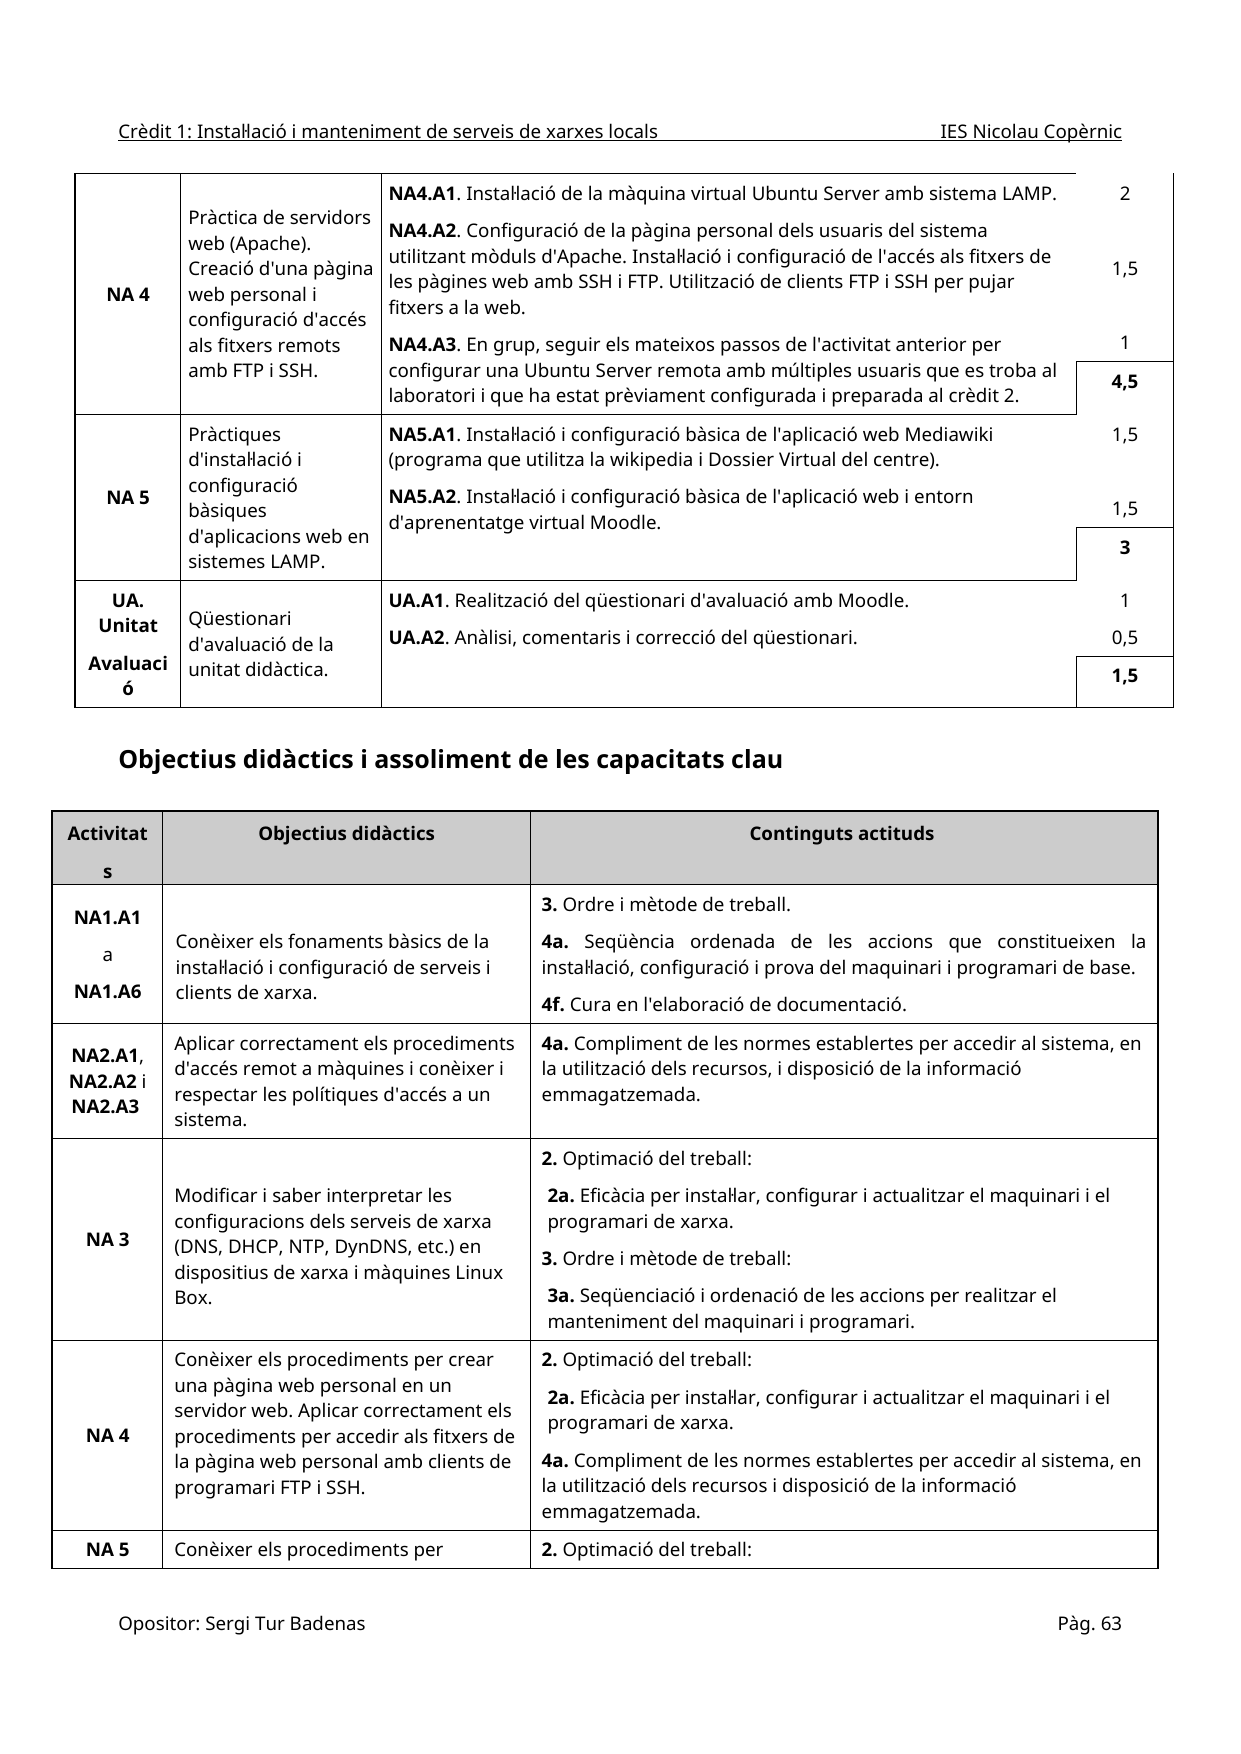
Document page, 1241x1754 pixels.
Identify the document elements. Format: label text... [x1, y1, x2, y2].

table_cell Pràctica de servidors web (Apache). Creació d'una pàgina web personal i configuració d'accés als fitxers remots amb FTP i SSH. [181, 174, 381, 414]
table_cell Conèixer els procediments per [163, 1531, 530, 1568]
table_cell 4,5 [1077, 362, 1173, 414]
table_cell NA 5 [76, 415, 180, 580]
table_cell NA 5 [53, 1531, 162, 1568]
text Objectius didàctics i assoliment de les capacitats clau [118, 742, 1122, 776]
table_cell 2. Optimació del treball: [531, 1531, 1157, 1568]
table_header 2 1,5 1 [1076, 173, 1173, 361]
table_cell 3 [1077, 528, 1173, 580]
table_header 1 0,5 [1076, 580, 1173, 656]
table_cell NA2.A1, NA2.A2 i NA2.A3 [53, 1024, 162, 1138]
table_cell NA 4 [53, 1341, 162, 1529]
table_header Activitats [53, 812, 162, 884]
table_cell UA.A1. Realització del qüestionari d'avaluació amb Moodle. UA.A2. Anàlisi, comentaris i correcció del qüestionari. [382, 581, 1076, 707]
table_header Objectius didàctics [163, 812, 530, 884]
table_cell NA5.A1. Instal·lació i configuració bàsica de l'aplicació web Mediawiki (programa que utilitza la wikipedia i Dossier Virtual del centre). NA5.A2. Instal·lació i configuració bàsica de l'aplicació web i entorn d'aprenentatge virtual Moodle. [382, 415, 1076, 580]
table_header 1,5 1,5 [1076, 414, 1173, 527]
table_cell Conèixer els procediments per crear una pàgina web personal en un servidor web. Aplicar correctament els procediments per accedir als fitxers de la pàgina web personal amb clients de programari FTP i SSH. [163, 1341, 530, 1529]
table_cell Modificar i saber interpretar les configuracions dels serveis de xarxa (DNS, DHCP, NTP, DynDNS, etc.) en dispositius de xarxa i màquines Linux Box. [163, 1139, 530, 1340]
table_cell NA 3 [53, 1139, 162, 1340]
table_cell UA. Unitat Avaluació [76, 581, 180, 707]
table_cell NA1.A1 a NA1.A6 [53, 885, 162, 1023]
table_cell NA4.A1. Instal·lació de la màquina virtual Ubuntu Server amb sistema LAMP. NA4.A2. Configuració de la pàgina personal dels usuaris del sistema utilitzant mòduls d'Apache. Instal·lació i configuració de l'accés als fitxers de les pàgines web amb SSH i FTP. Utilització de clients FTP i SSH per pujar fitxers a la web. NA4.A3. En grup, seguir els mateixos passos de l'activitat anterior per configurar una Ubuntu Server remota amb múltiples usuaris que es troba al laboratori i que ha estat prèviament configurada i preparada al crèdit 2. [382, 174, 1076, 414]
table_cell 2. Optimació del treball: 2a. Eficàcia per instal·lar, configurar i actualitzar el maquinari i el programari de xarxa. 3. Ordre i mètode de treball: 3a. Seqüenciació i ordenació de les accions per realitzar el manteniment del maquinari i programari. [531, 1139, 1157, 1340]
table_cell 1,5 [1077, 657, 1173, 707]
table_cell 3. Ordre i mètode de treball. 4a. Seqüència ordenada de les accions que constitueixen la instal·lació, configuració i prova del maquinari i programari de base. 4f. Cura en l'elaboració de documentació. [531, 885, 1157, 1023]
table_cell 4a. Compliment de les normes establertes per accedir al sistema, en la utilització dels recursos, i disposició de la informació emmagatzemada. [531, 1024, 1157, 1138]
table_cell NA 4 [76, 174, 180, 414]
table_cell Pràctiques d'instal·lació i configuració bàsiques d'aplicacions web en sistemes LAMP. [181, 415, 381, 580]
table_cell Qüestionari d'avaluació de la unitat didàctica. [181, 581, 381, 707]
table_cell Aplicar correctament els procediments d'accés remot a màquines i conèixer i respectar les polítiques d'accés a un sistema. [163, 1024, 530, 1138]
table_header Continguts actituds [531, 812, 1157, 884]
table_cell 2. Optimació del treball: 2a. Eficàcia per instal·lar, configurar i actualitzar el maquinari i el programari de xarxa. 4a. Compliment de les normes establertes per accedir al sistema, en la utilització dels recursos i disposició de la informació emmagatzemada. [531, 1341, 1157, 1529]
table_cell Conèixer els fonaments bàsics de la instal·lació i configuració de serveis i clients de xarxa. [163, 885, 530, 1023]
